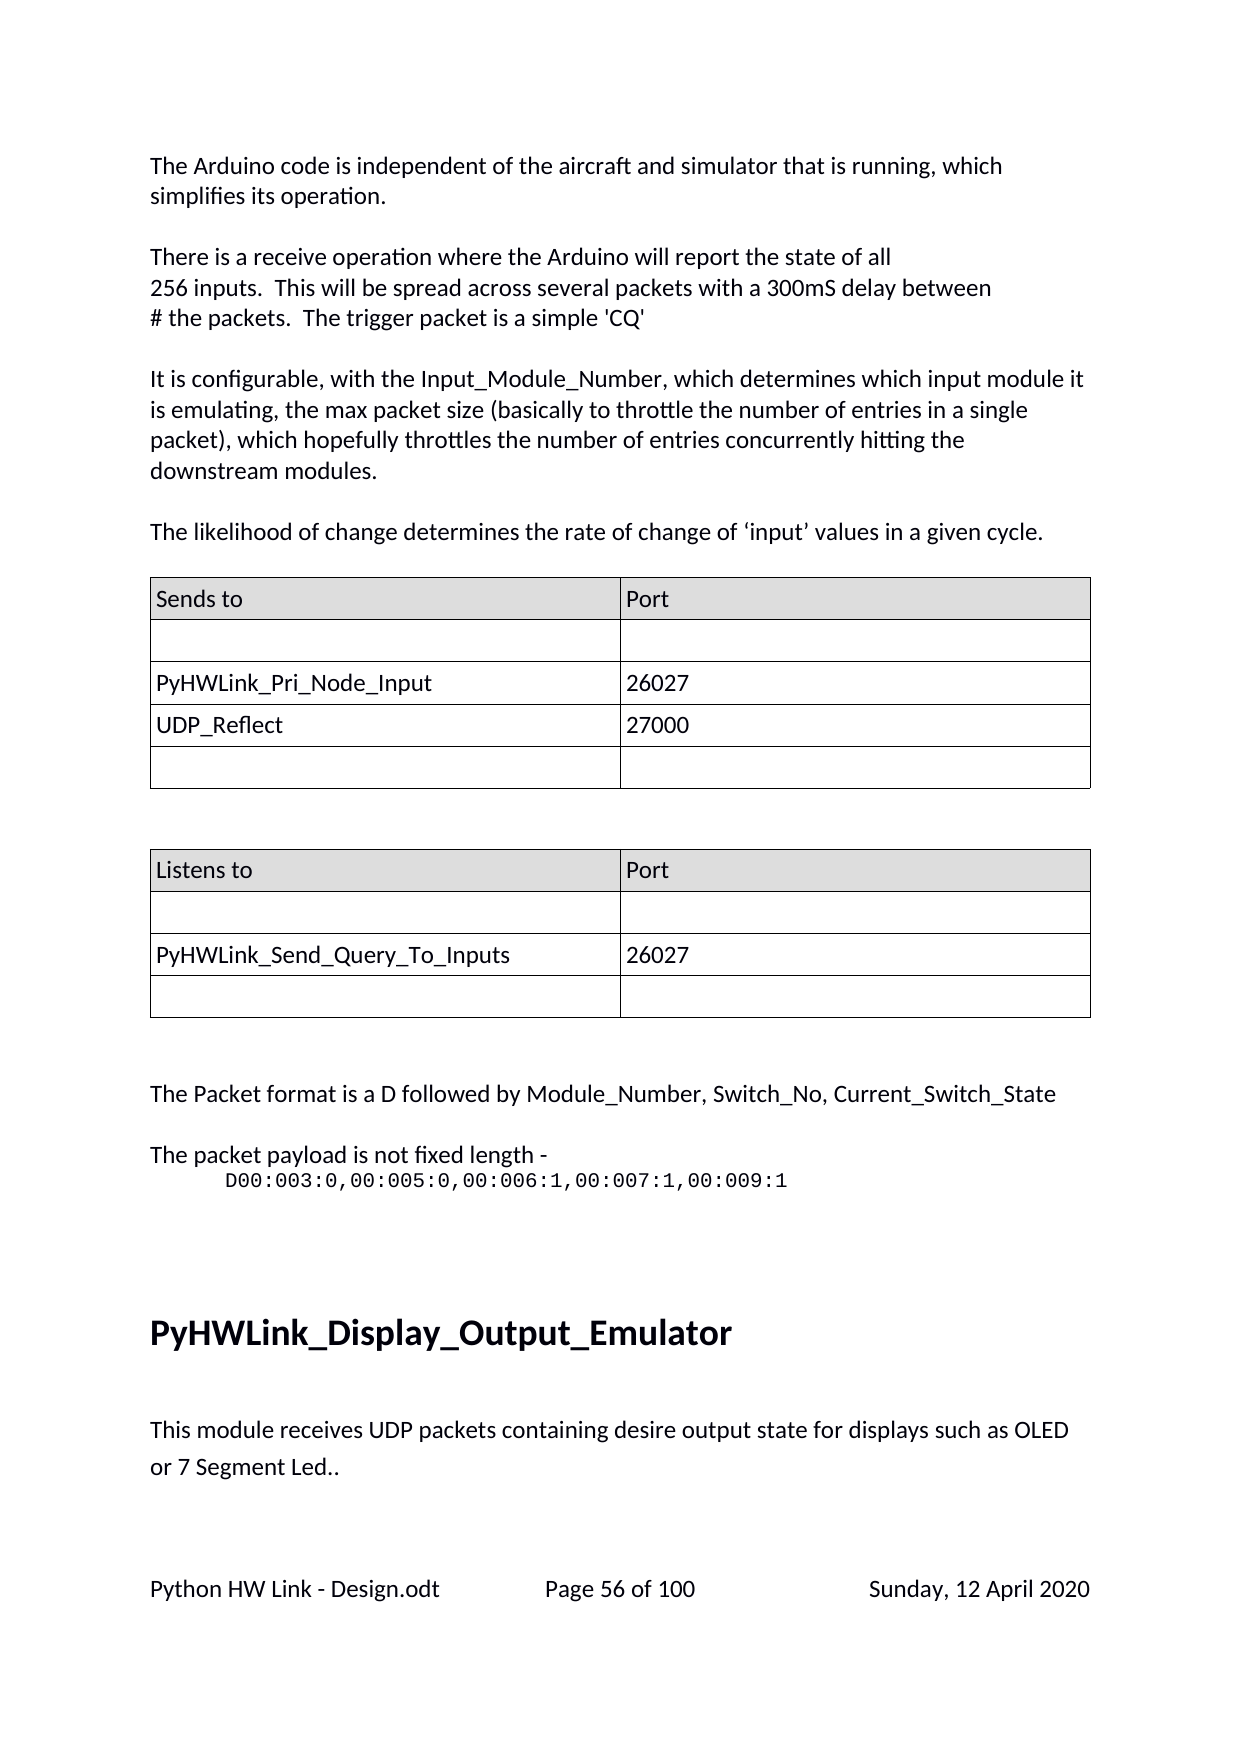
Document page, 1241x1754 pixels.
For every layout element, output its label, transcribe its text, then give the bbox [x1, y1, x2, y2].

table_cell [621, 892, 1090, 933]
table_cell PyHWLink_Pri_Node_Input [151, 662, 620, 703]
text The Packet format is a D followed by Module_Number, Switch_No, Current_Switch_State [150, 1078, 1090, 1109]
table_cell [151, 747, 620, 788]
table_cell 27000 [621, 705, 1090, 746]
table_cell [151, 620, 620, 661]
table_header Port [621, 578, 1090, 619]
text This module receives UDP packets containing desire output state for displays such as OLED or 7 Segment Led.. [150, 1414, 1090, 1481]
table_cell 26027 [621, 662, 1090, 703]
table_cell [151, 892, 620, 933]
text # the packets. The trigger packet is a simple 'CQ' [150, 303, 1090, 333]
table_header Listens to [151, 850, 620, 891]
text The packet payload is not fixed length - [150, 1139, 1090, 1170]
table_cell 26027 [621, 934, 1090, 975]
table_cell UDP_Reflect [151, 705, 620, 746]
table_cell [621, 620, 1090, 661]
table_cell [621, 976, 1090, 1017]
table_cell [151, 976, 620, 1017]
table_header Sends to [151, 578, 620, 619]
table_cell [621, 747, 1090, 788]
table_header Port [621, 850, 1090, 891]
text The Arduino code is independent of the aircraft and simulator that is running, which simplifies its operation. [150, 150, 1090, 211]
text 256 inputs. This will be spread across several packets with a 300mS delay between [150, 272, 1090, 303]
text There is a receive operation where the Arduino will report the state of all [150, 242, 1090, 272]
text It is configurable, with the Input_Module_Number, which determines which input module it is emulating, the max packet size (basically to throttle the number of entries in a single packet), which hopefully throttles the number of entries concurrently hitting the downstream modules. [150, 364, 1090, 486]
text D00:003:0,00:005:0,00:006:1,00:007:1,00:009:1 [150, 1170, 1090, 1193]
text The likelihood of change determines the rate of change of ‘input’ values in a given cycle. [150, 516, 1090, 547]
table_cell PyHWLink_Send_Query_To_Inputs [151, 934, 620, 975]
subtitle PyHWLink_Display_Output_Emulator [150, 1309, 1090, 1355]
